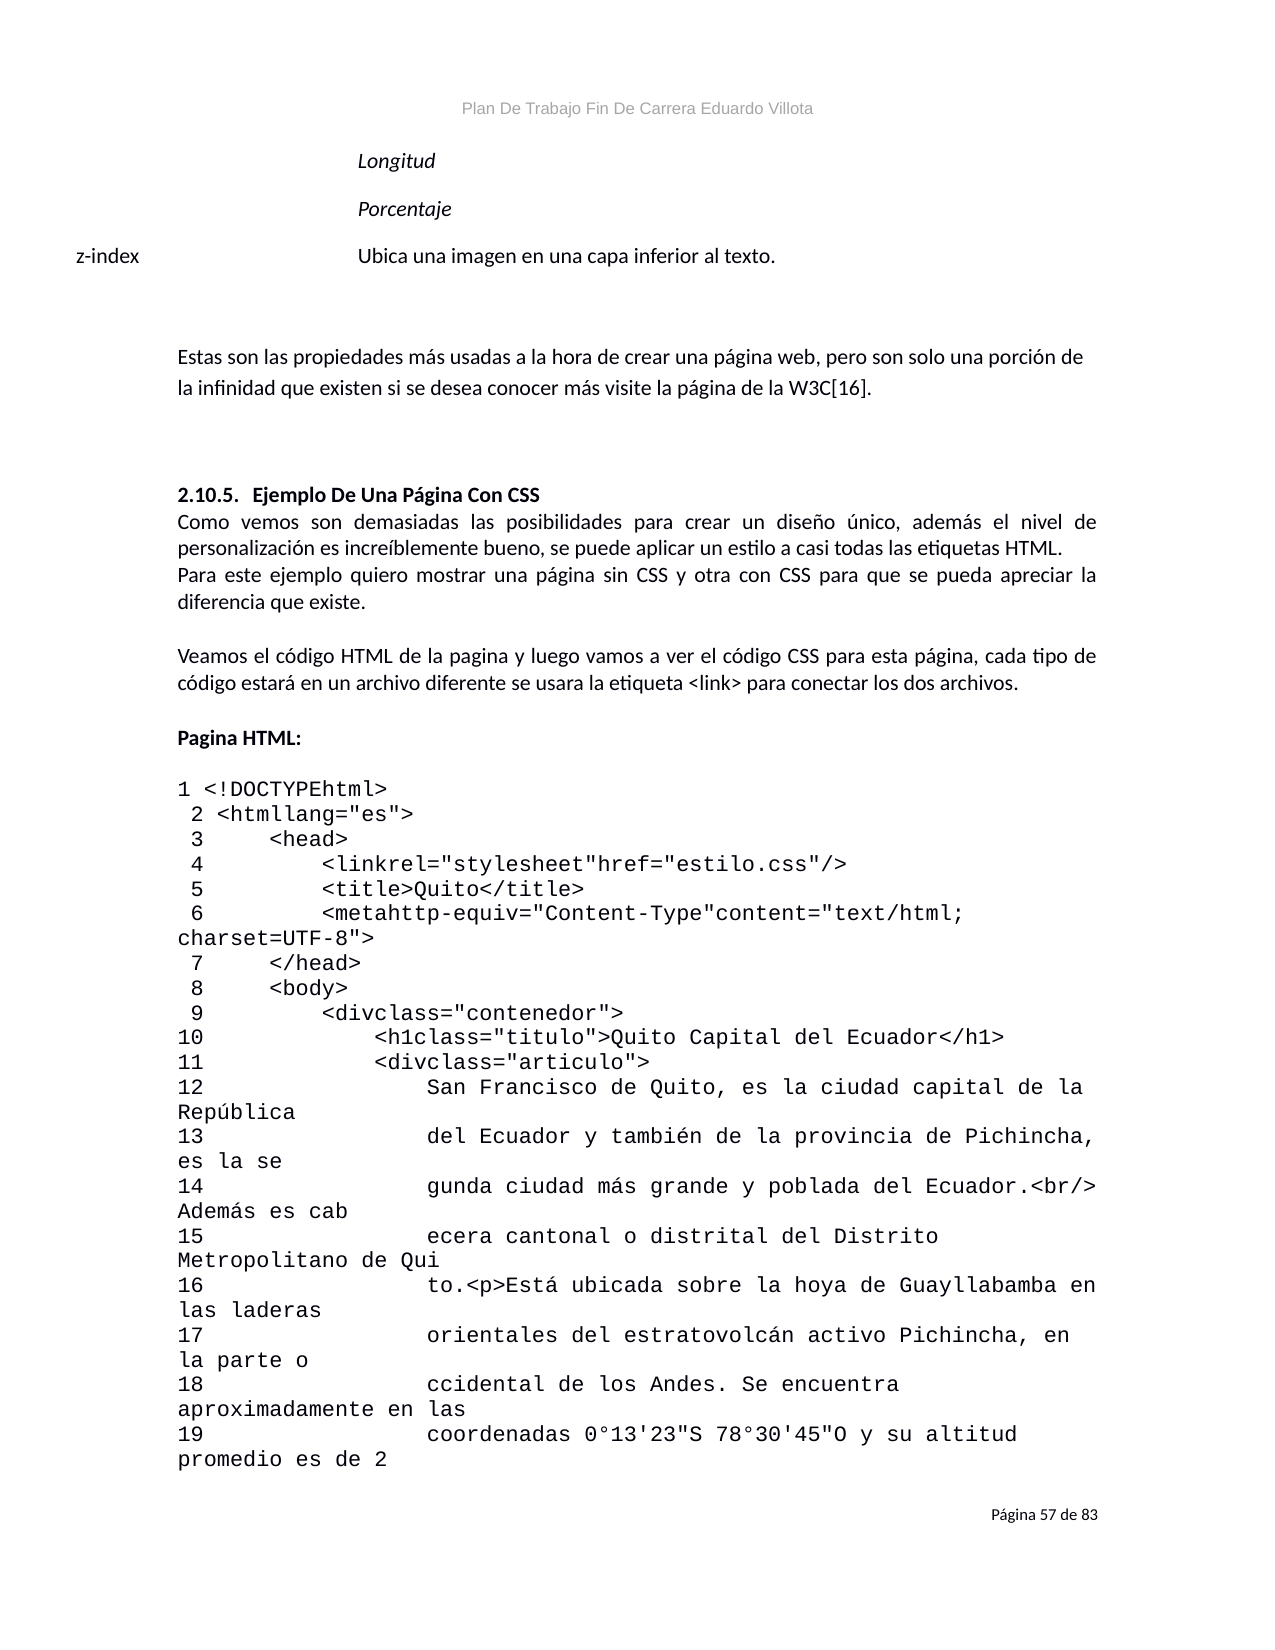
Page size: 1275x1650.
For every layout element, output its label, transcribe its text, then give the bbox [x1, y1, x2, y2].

text 9 <divclass="contenedor"> [177, 1002, 1098, 1027]
text 16 to.<p>Está ubicada sobre la hoya de Guayllabamba en las laderas [177, 1274, 1098, 1324]
table_cell Ubica una imagen en una capa inferior al texto. [346, 243, 990, 290]
text 19 coordenadas 0°13′23″S 78°30′45″O y su altitud promedio es de 2 [177, 1423, 1098, 1473]
text Estas son las propiedades más usadas a la hora de crear una página web, pero son solo una porción de la infinidad que existen si se desea conocer más visite la página de la W3C[16]. [177, 343, 1098, 400]
text Como vemos son demasiadas las posibilidades para crear un diseño único, además el nivel de personalización es increíblemente bueno, se puede aplicar un estilo a casi todas las etiquetas HTML. [177, 508, 1098, 561]
text 8 <body> [177, 977, 1098, 1002]
text 14 gunda ciudad más grande y poblada del Ecuador.<br/> Además es cab [177, 1175, 1098, 1225]
text 2 <htmllang="es"> [177, 803, 1098, 828]
text Para este ejemplo quiero mostrar una página sin CSS y otra con CSS para que se pueda apreciar la diferencia que existe. [177, 561, 1098, 614]
text 18 ccidental de los Andes. Se encuentra aproximadamente en las [177, 1374, 1098, 1423]
table_cell Longitud [346, 148, 990, 195]
text 5 <title>Quito</title> [177, 878, 1098, 903]
text 1 <!DOCTYPEhtml> [177, 779, 1098, 803]
table_cell z-index [65, 243, 346, 290]
text 2.10.5. Ejemplo De Una Página Con CSS [177, 481, 1098, 508]
table_cell [65, 148, 346, 243]
text 6 <metahttp-equiv="Content-Type"content="text/html; charset=UTF-8"> [177, 903, 1098, 952]
text Veamos el código HTML de la pagina y luego vamos a ver el código CSS para esta página, cada tipo de código estará en un archivo diferente se usara la etiqueta <link> para conectar los dos archivos. [177, 643, 1098, 696]
table_cell Porcentaje [346, 195, 990, 243]
text Pagina HTML: [177, 724, 1098, 751]
text 4 <linkrel="stylesheet"href="estilo.css"/> [177, 853, 1098, 878]
text 17 orientales del estratovolcán activo Pichincha, en la parte o [177, 1324, 1098, 1374]
text 7 </head> [177, 952, 1098, 977]
text 3 <head> [177, 828, 1098, 853]
text 11 <divclass="articulo"> [177, 1051, 1098, 1076]
text 13 del Ecuador y también de la provincia de Pichincha, es la se [177, 1126, 1098, 1175]
text 15 ecera cantonal o distrital del Distrito Metropolitano de Qui [177, 1225, 1098, 1274]
text 12 San Francisco de Quito, es la ciudad capital de la República [177, 1076, 1098, 1126]
text 10 <h1class="titulo">Quito Capital del Ecuador</h1> [177, 1027, 1098, 1051]
